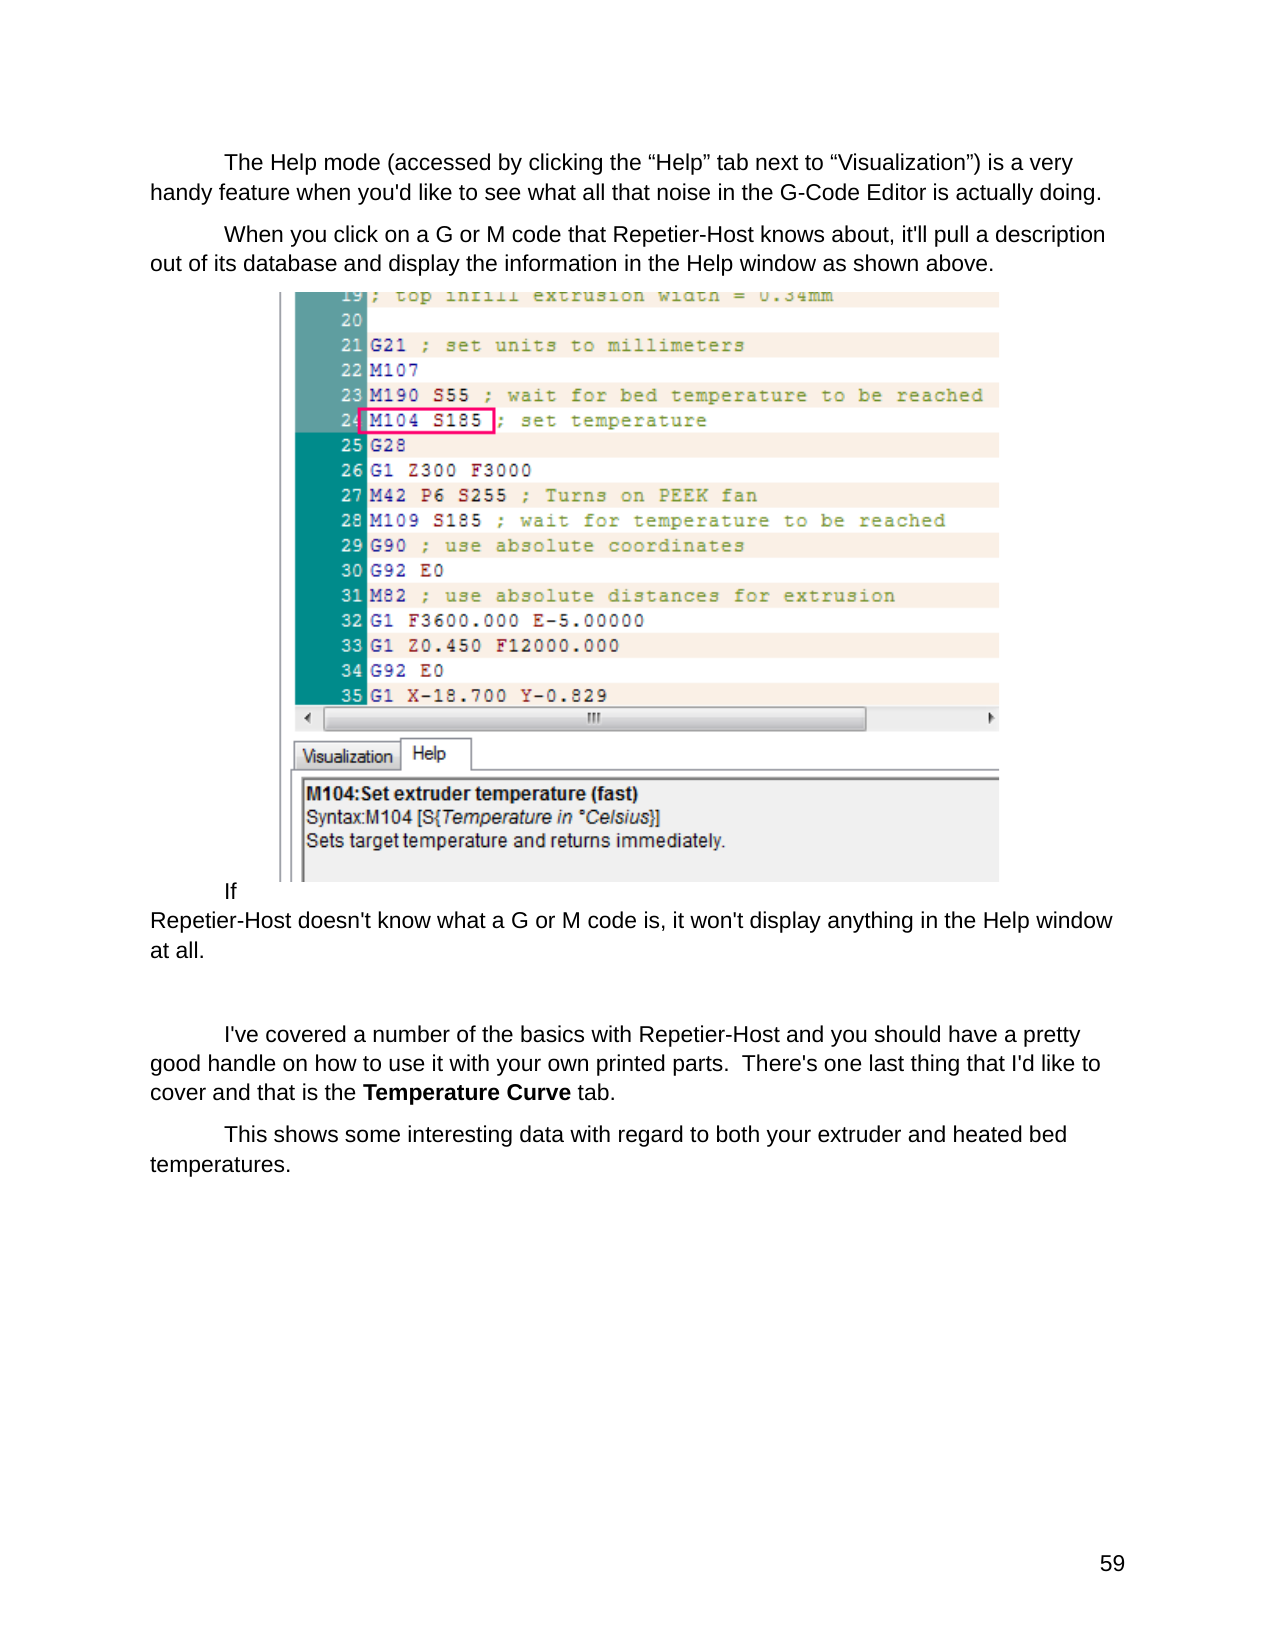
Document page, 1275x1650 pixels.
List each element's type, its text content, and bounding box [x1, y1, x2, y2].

picture [275, 292, 1000, 882]
text I've covered a number of the basics with Repetier-Host and you should have a pretty good handle on how to use it with your own printed parts. There's one last thing that I'd like to cover and that is the Temperature Curve tab. [150, 1021, 1125, 1106]
text This shows some interesting data with regard to both your extruder and heated bed temperatures. [150, 1122, 1125, 1177]
text If Repetier-Host doesn't know what a G or M code is, it won't display anything in the Help window at all. [150, 879, 1125, 963]
text When you click on a G or M code that Repetier-Host knows about, it'll pull a description out of its database and display the information in the Help window as shown above. [150, 221, 1125, 276]
text The Help mode (accessed by clicking the “Help” tab next to “Visualization”) is a very handy feature when you'd like to see what all that noise in the G-Code Editor is actually doing. [150, 150, 1125, 205]
